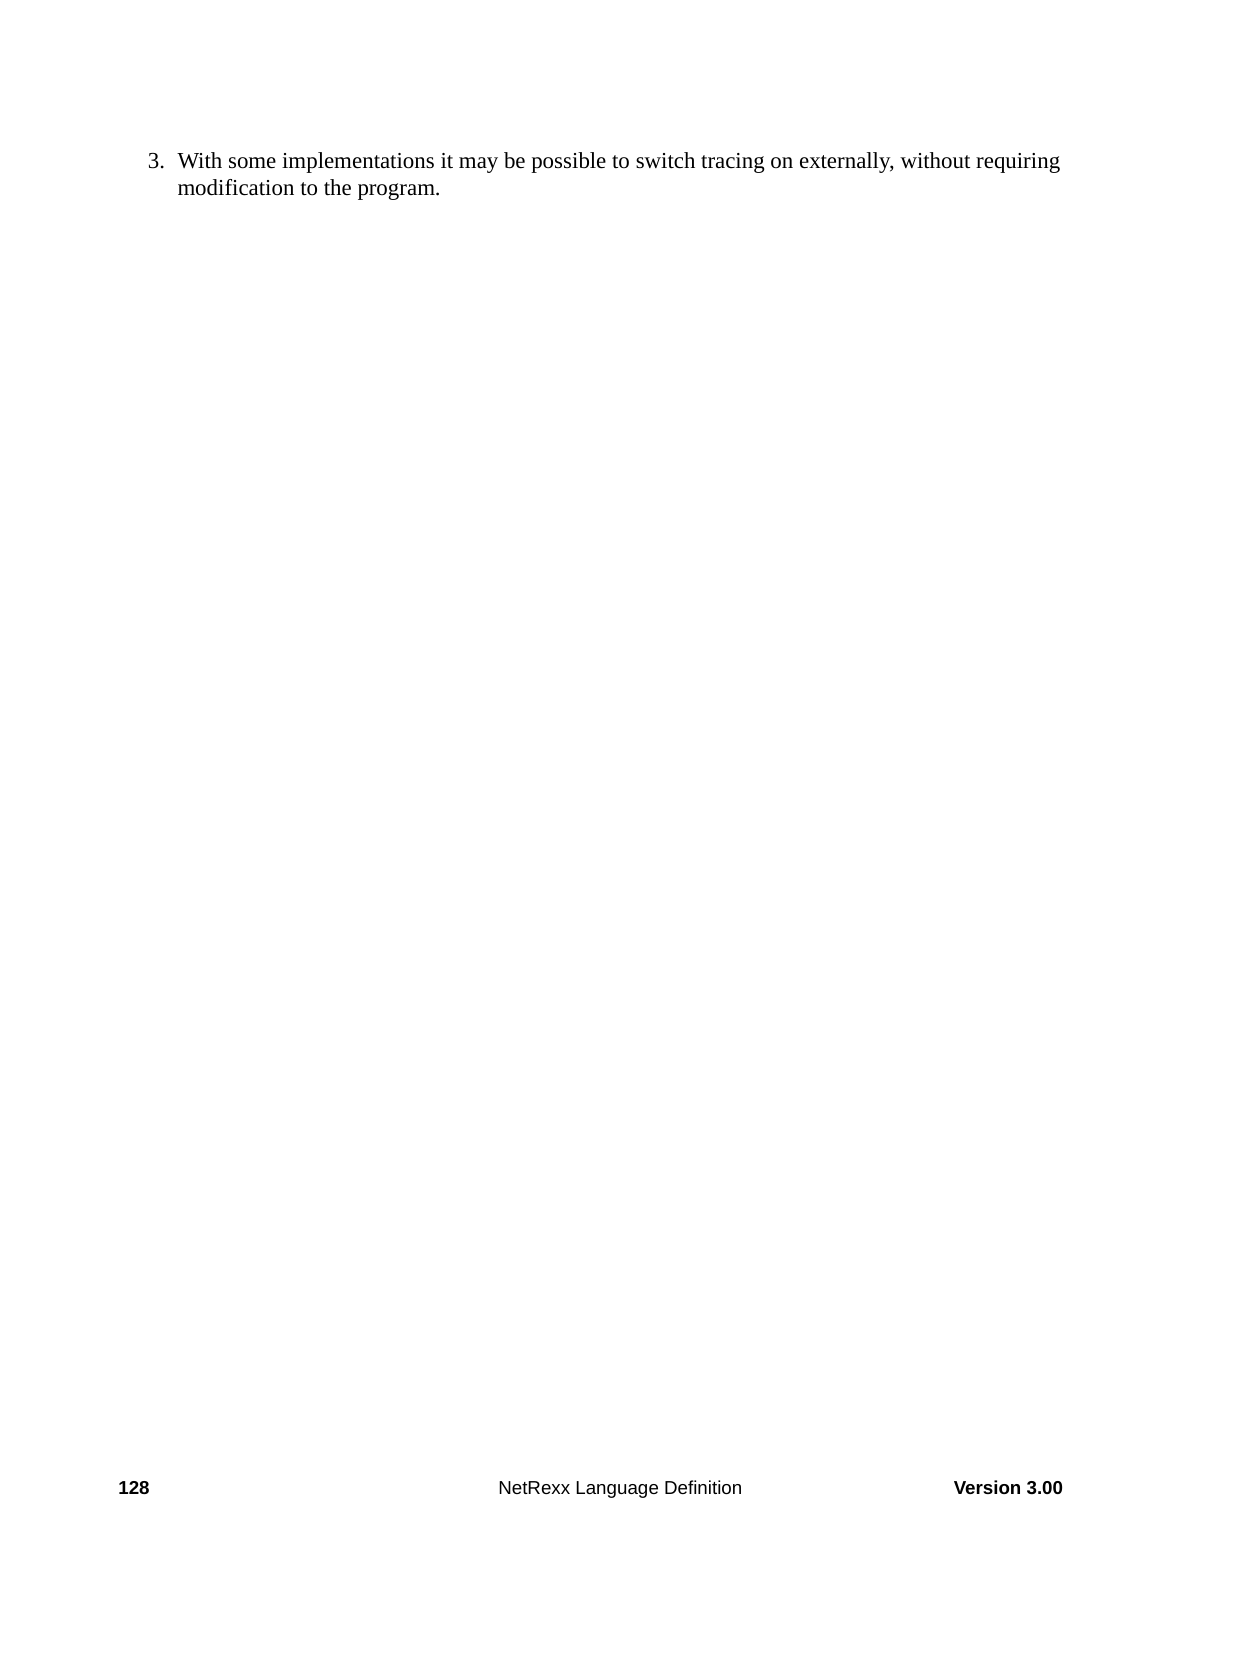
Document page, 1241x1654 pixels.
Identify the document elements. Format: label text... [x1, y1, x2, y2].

list With some implementations it may be possible to switch tracing on externally, without requiring modification to the program. [148, 148, 1063, 200]
